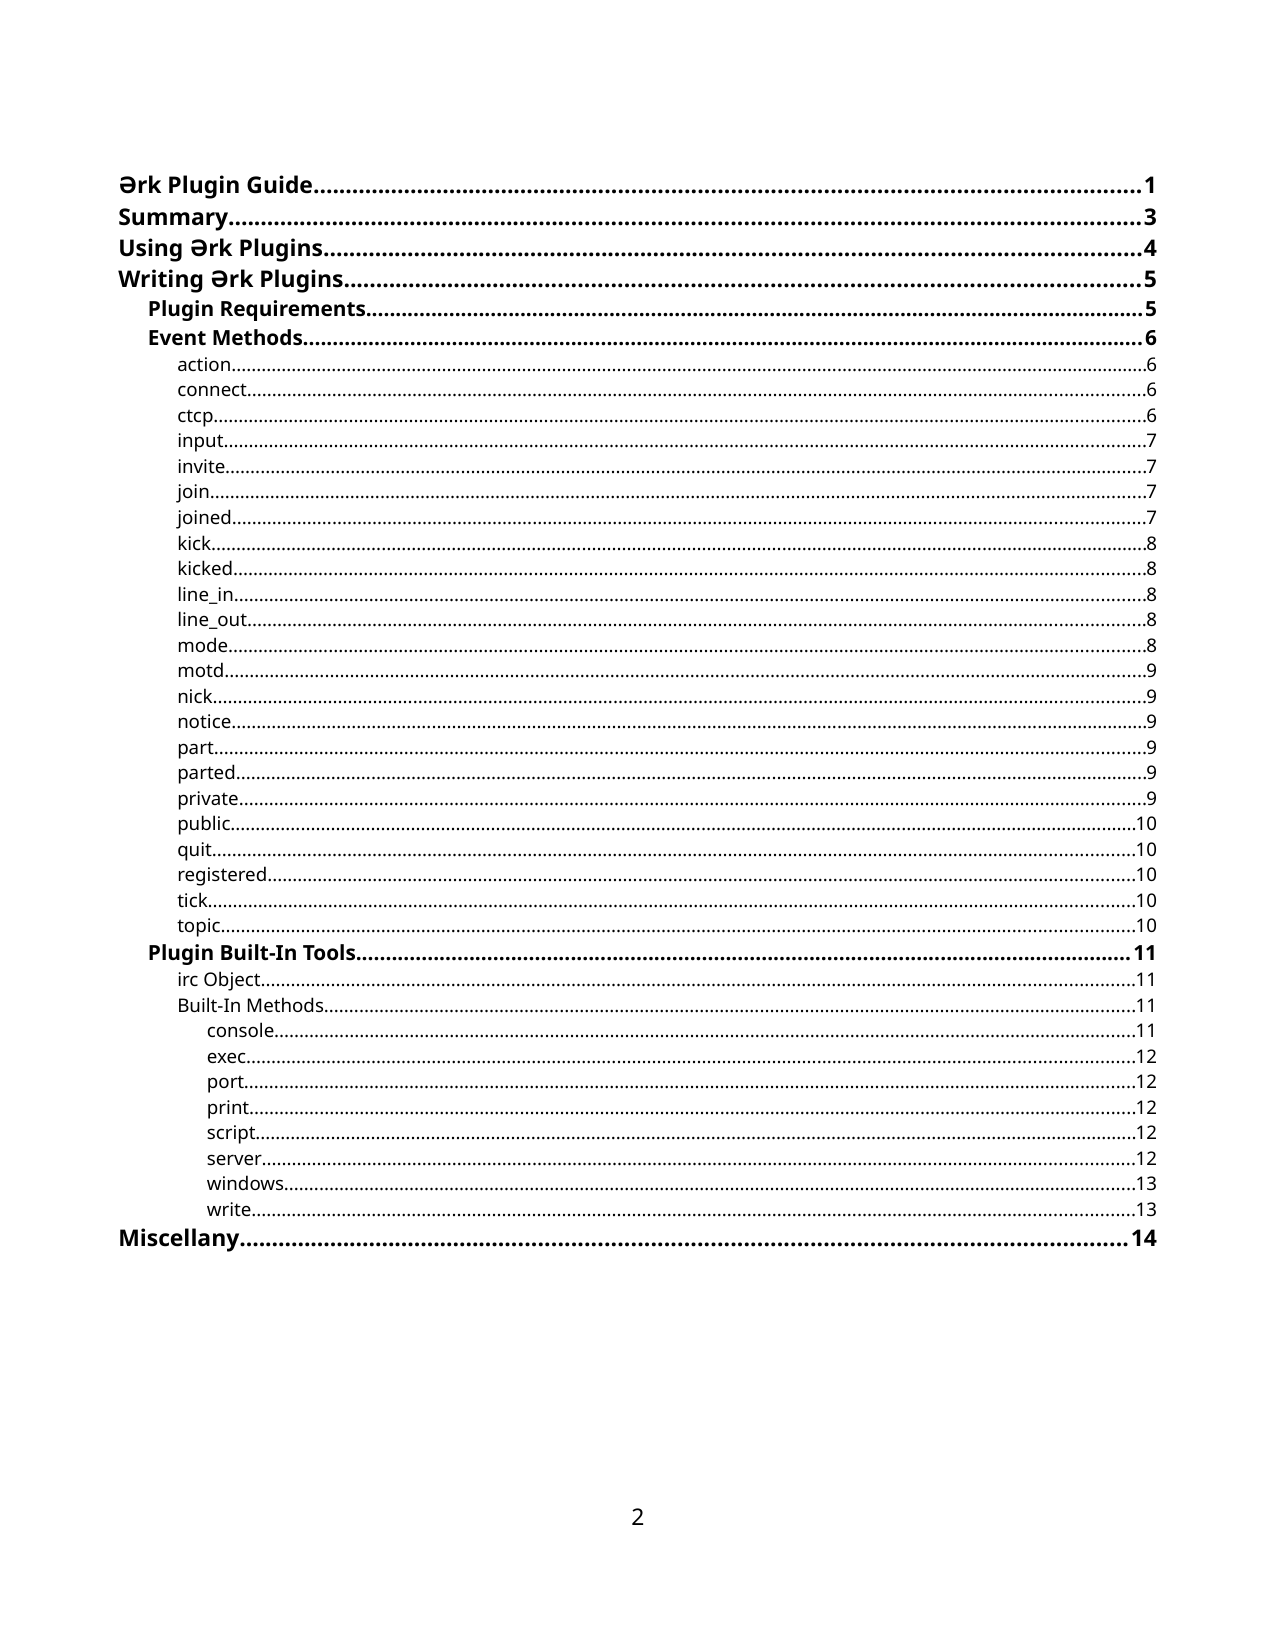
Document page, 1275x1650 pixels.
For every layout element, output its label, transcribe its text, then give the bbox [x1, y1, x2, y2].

text port 12 [207, 1069, 1157, 1094]
text parted 9 [177, 759, 1157, 785]
text joined 7 [177, 504, 1157, 530]
text input 7 [177, 428, 1157, 453]
text action 6 [177, 351, 1157, 377]
text Plugin Requirements 5 [148, 294, 1157, 323]
text public 10 [177, 811, 1157, 836]
text exec 12 [207, 1043, 1157, 1069]
text line_out 8 [177, 606, 1157, 632]
text connect 6 [177, 377, 1157, 402]
text mode 8 [177, 632, 1157, 657]
text join 7 [177, 479, 1157, 504]
text console 11 [207, 1018, 1157, 1043]
text Miscellany 14 [118, 1222, 1157, 1253]
text script 12 [207, 1120, 1157, 1145]
text topic 10 [177, 913, 1157, 938]
text registered 10 [177, 862, 1157, 887]
text kicked 8 [177, 555, 1157, 581]
text kick 8 [177, 530, 1157, 555]
text motd 9 [177, 657, 1157, 683]
text server 12 [207, 1145, 1157, 1171]
text quit 10 [177, 836, 1157, 862]
text Using Ərk Plugins 4 [118, 232, 1157, 263]
text Ərk Plugin Guide 1 [118, 169, 1157, 201]
text part 9 [177, 734, 1157, 759]
text Writing Ərk Plugins 5 [118, 263, 1157, 294]
text ctcp 6 [177, 402, 1157, 428]
text irc Object 11 [177, 967, 1157, 992]
text Plugin Built-In Tools 11 [148, 938, 1157, 967]
text windows 13 [207, 1171, 1157, 1196]
text invite 7 [177, 453, 1157, 479]
text private 9 [177, 785, 1157, 811]
text line_in 8 [177, 581, 1157, 606]
text Event Methods 6 [148, 323, 1157, 351]
text Summary 3 [118, 201, 1157, 232]
text notice 9 [177, 708, 1157, 734]
text nick 9 [177, 683, 1157, 708]
text print 12 [207, 1094, 1157, 1120]
text write 13 [207, 1196, 1157, 1222]
text Built-In Methods 11 [177, 992, 1157, 1018]
text tick 10 [177, 887, 1157, 913]
